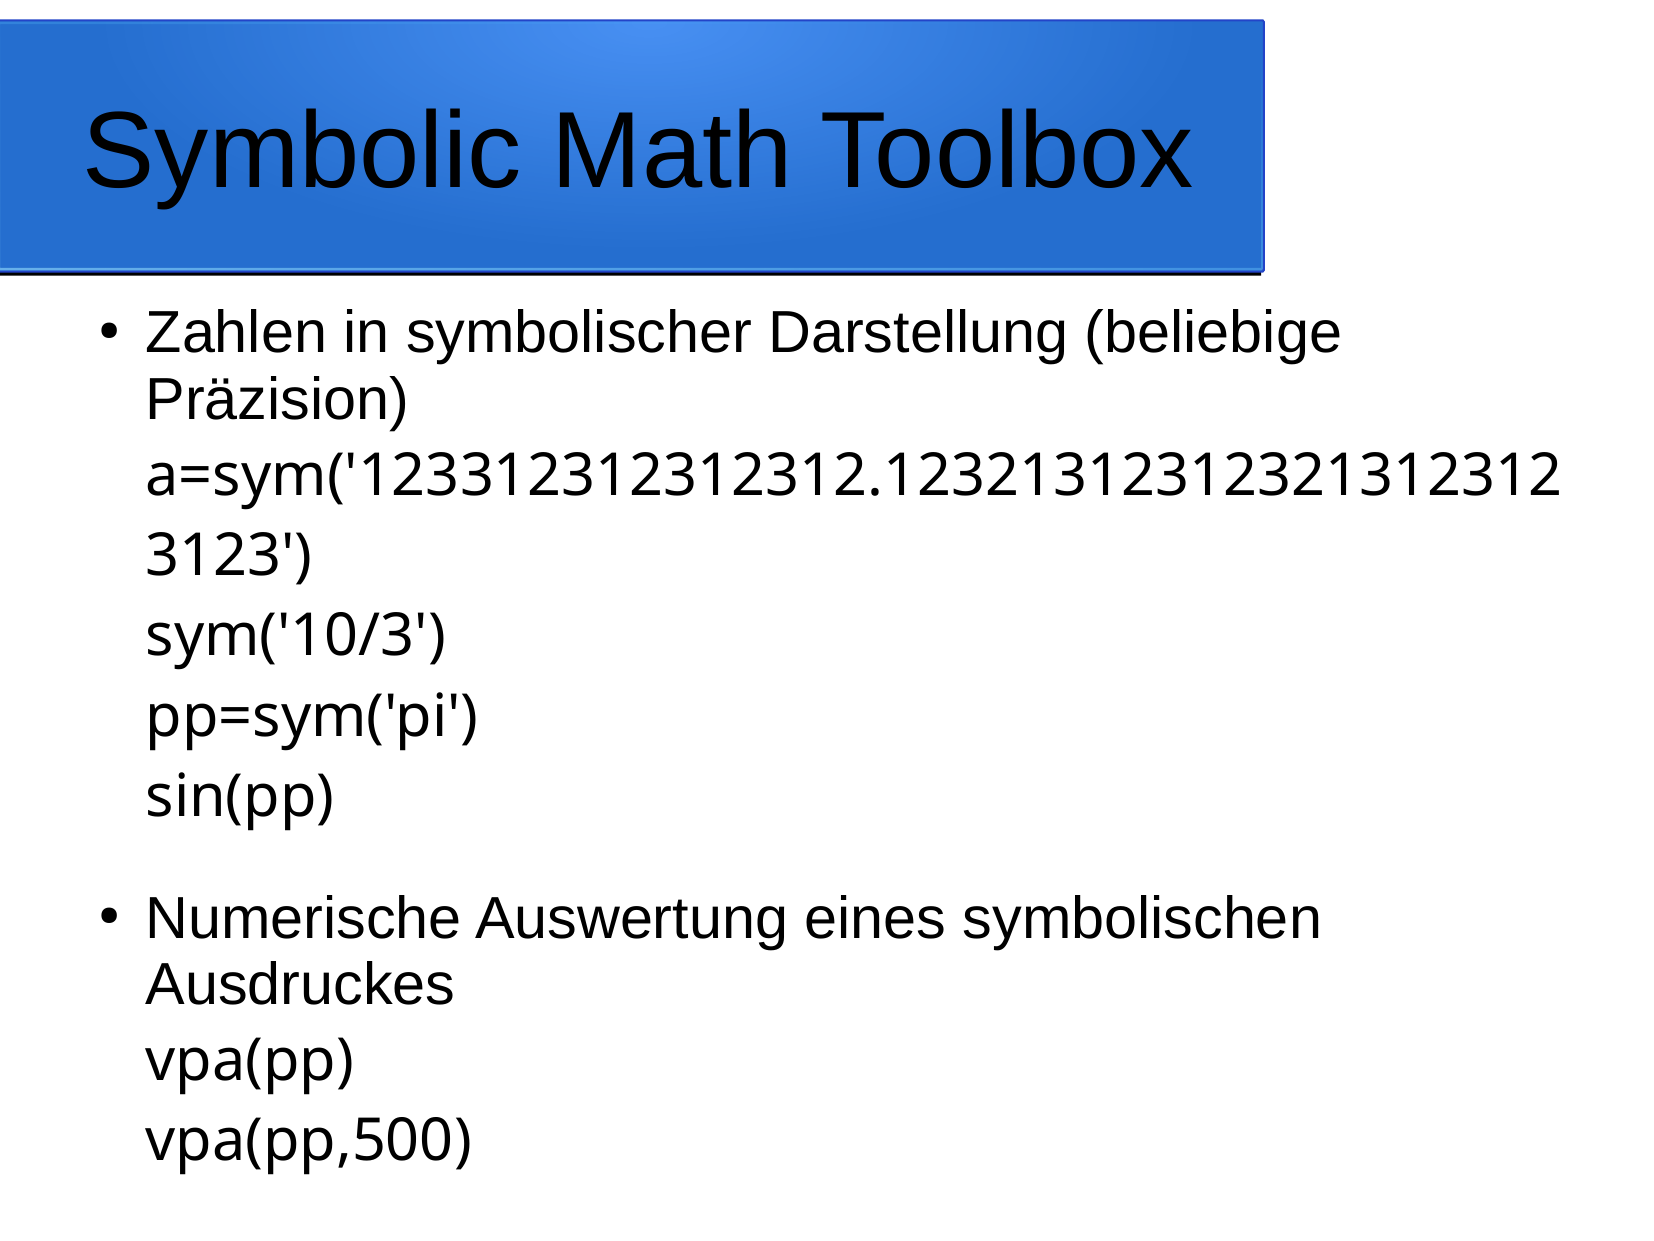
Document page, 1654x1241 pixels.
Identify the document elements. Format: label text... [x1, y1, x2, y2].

title Symbolic Math Toolbox [82, 47, 1235, 252]
list Zahlen in symbolischer Darstellung (beliebige Präzision) a=sym('123312312312312.123213123123213123123123') sym('10/3') pp=sym('pi') sin(pp) Numerische Auswertung eines symbolischen Ausdruckes vpa(pp) vpa(pp,500) [82, 299, 1571, 1186]
